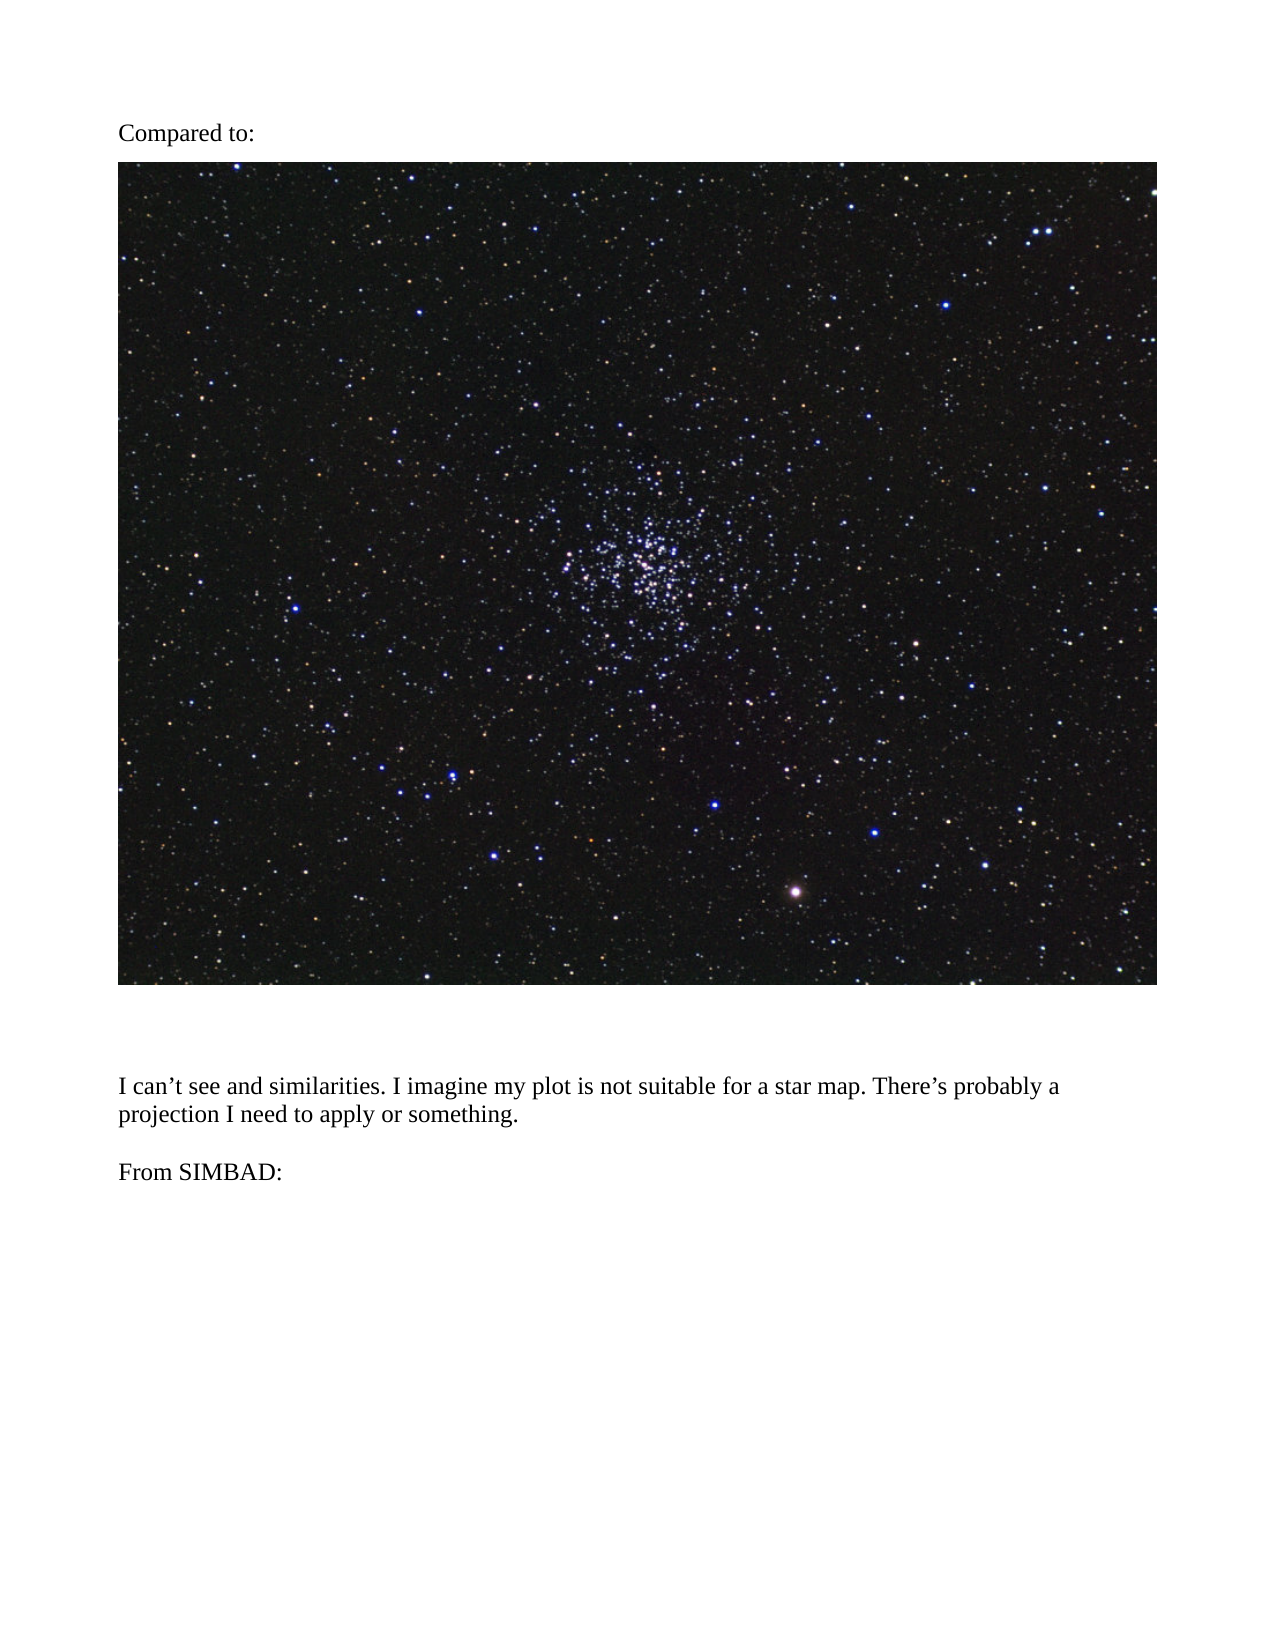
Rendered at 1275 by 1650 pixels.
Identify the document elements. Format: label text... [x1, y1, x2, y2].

text Compared to: [118, 118, 1157, 147]
text I can’t see and similarities. I imagine my plot is not suitable for a star map. There’s probably a projection I need to apply or something. [118, 1071, 1157, 1128]
text From SIMBAD: [118, 1157, 1157, 1186]
picture [118, 162, 1157, 985]
